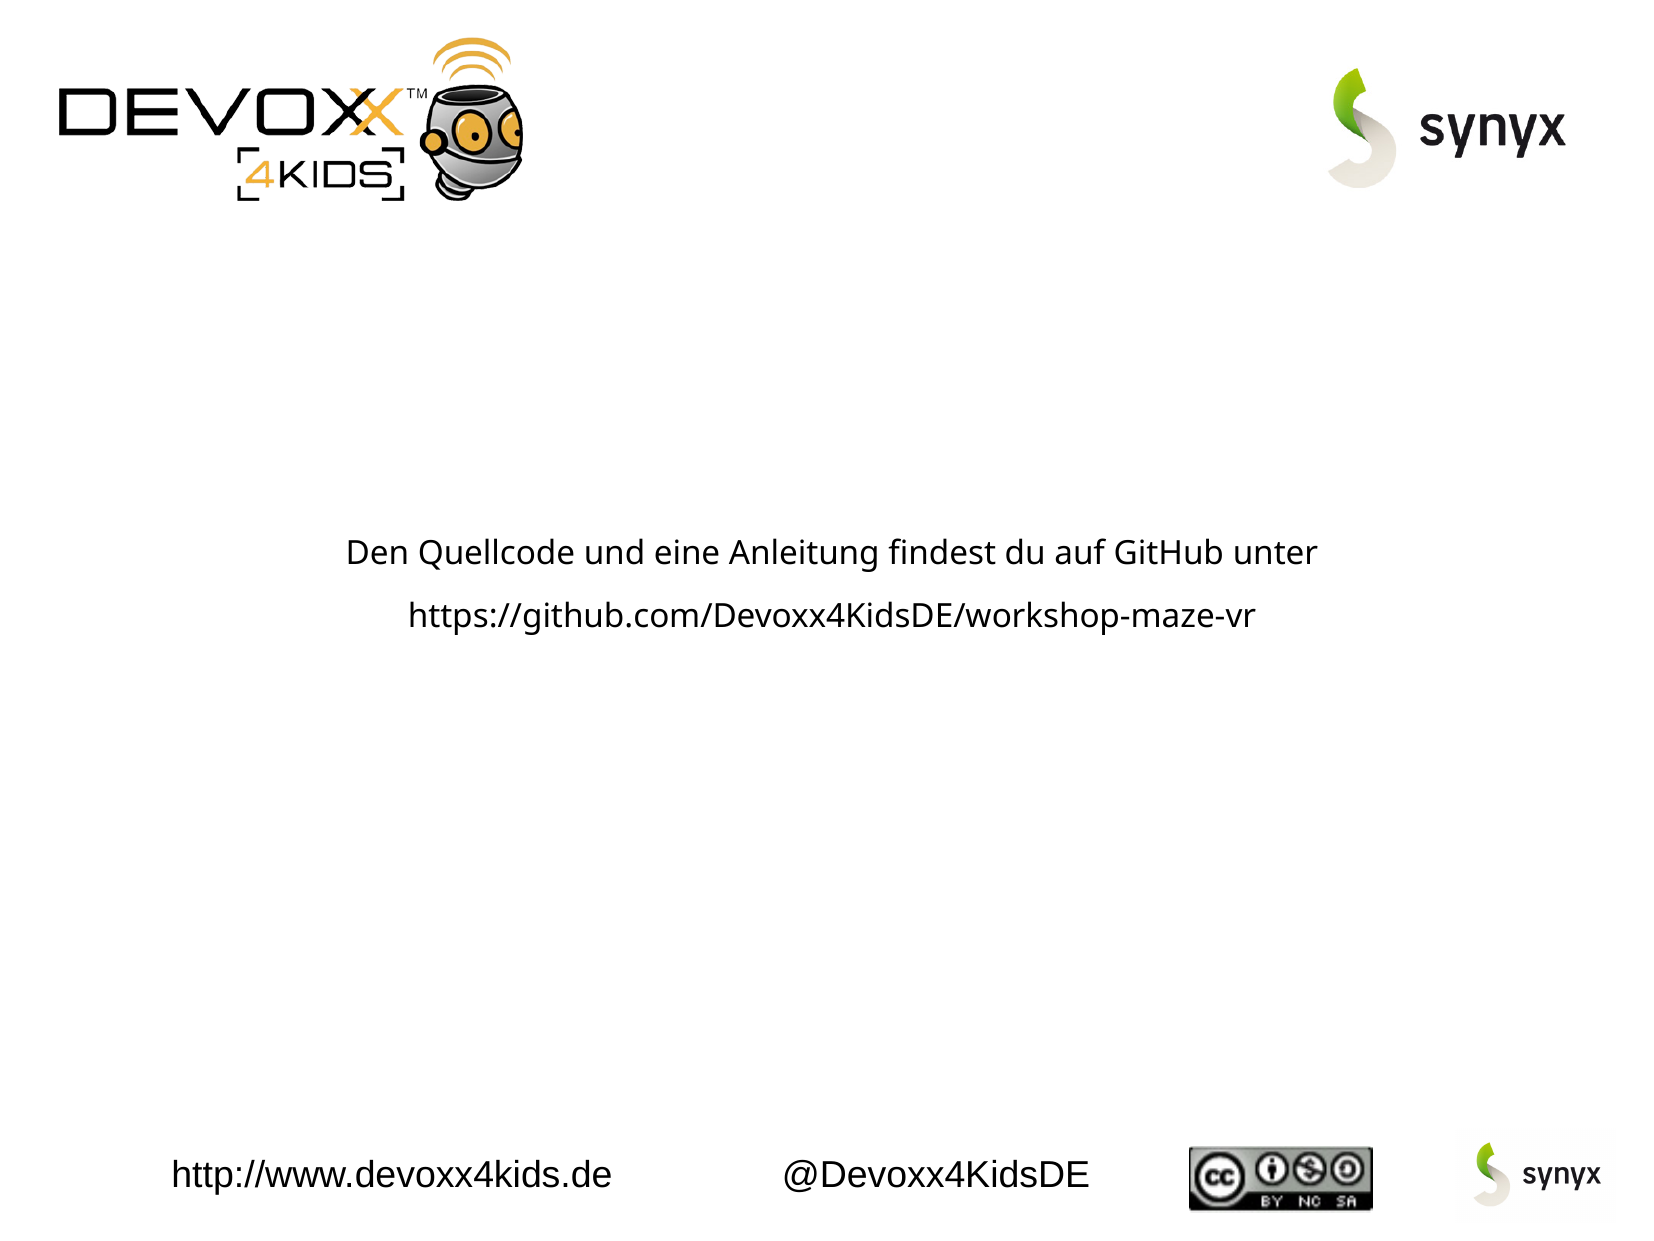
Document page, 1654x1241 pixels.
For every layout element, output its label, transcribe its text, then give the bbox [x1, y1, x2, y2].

picture [59, 37, 523, 201]
picture [1293, 41, 1594, 219]
title [59, 349, 1583, 591]
picture [1455, 1128, 1616, 1223]
picture [1189, 1146, 1373, 1213]
text_box Den Quellcode und eine Anleitung findest du auf GitHub unter https://github.com/Devoxx4KidsDE/workshop-maze-vr [159, 513, 1494, 654]
